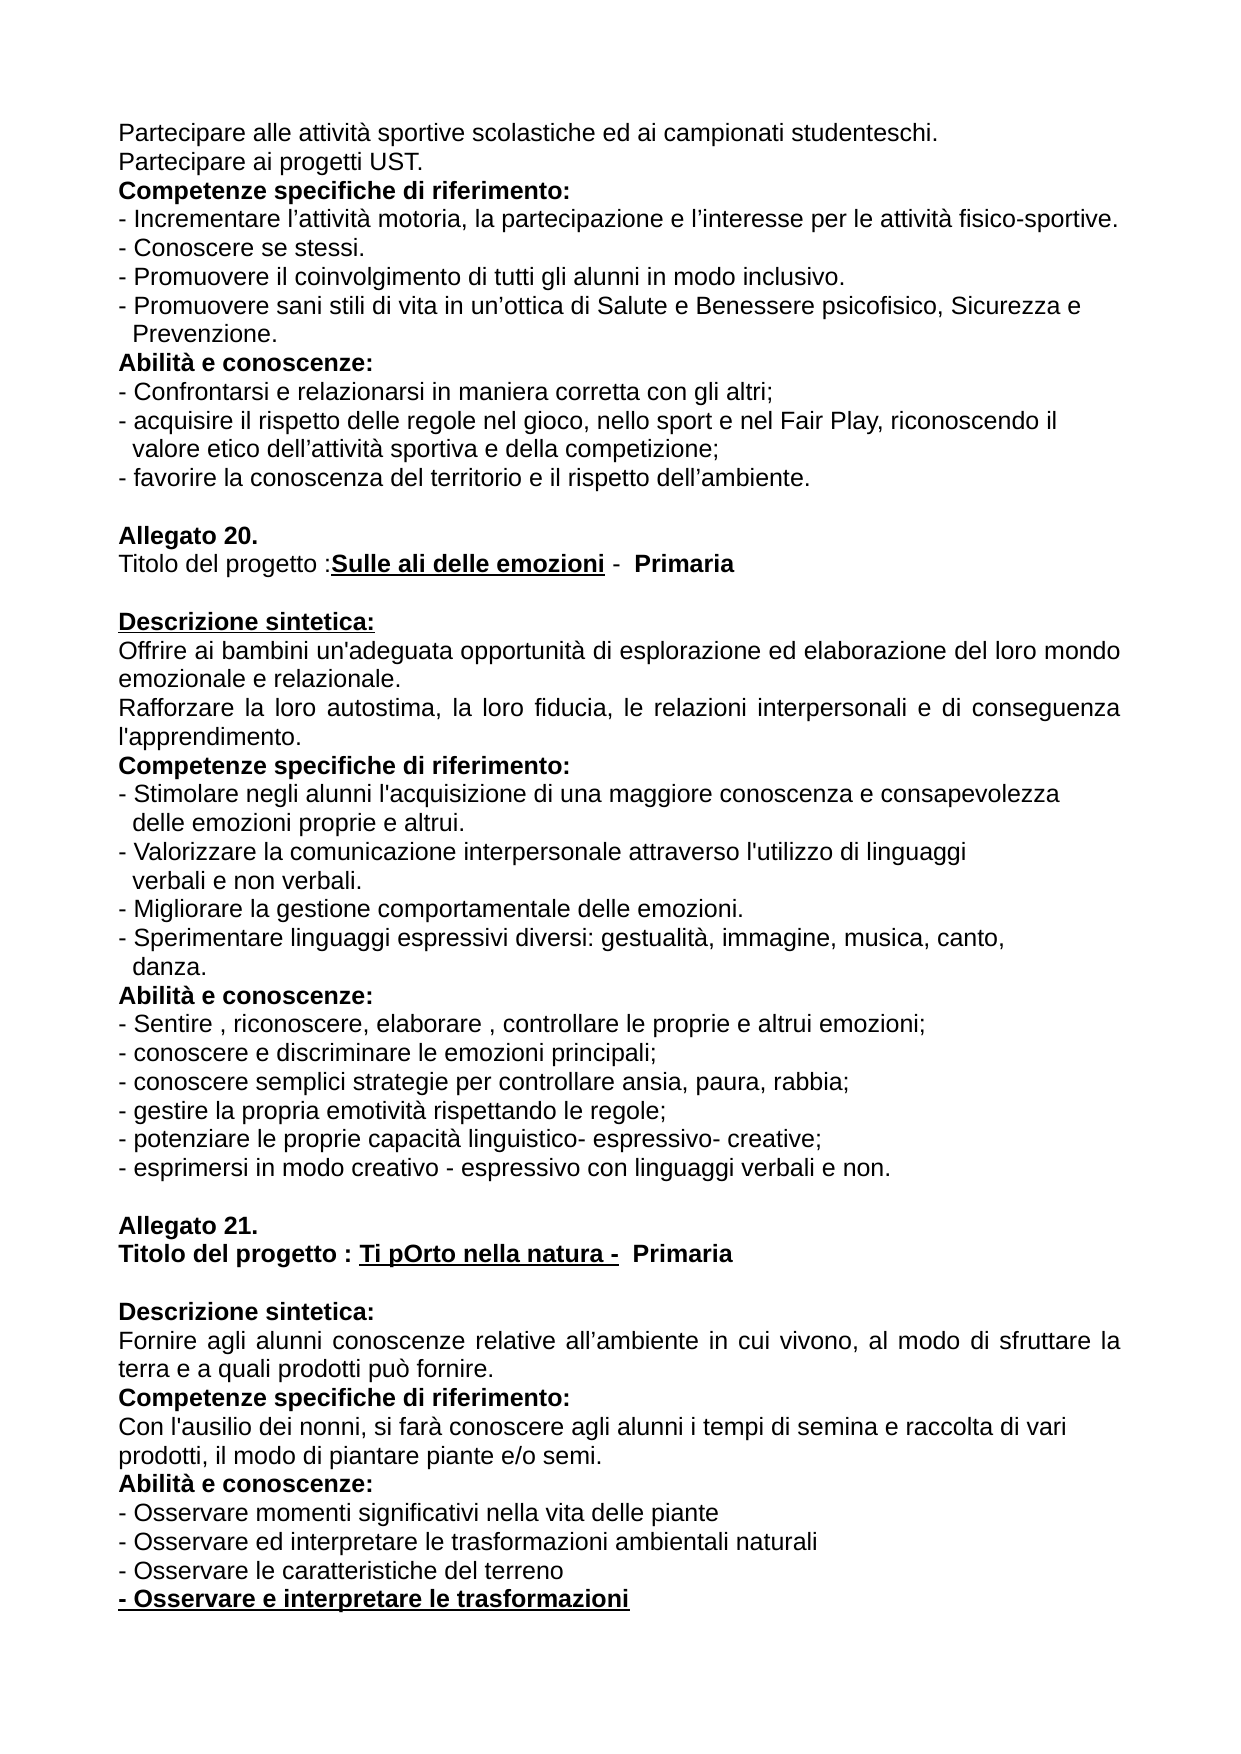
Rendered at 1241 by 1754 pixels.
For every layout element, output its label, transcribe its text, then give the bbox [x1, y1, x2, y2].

text - Promuovere il coinvolgimento di tutti gli alunni in modo inclusivo. [118, 262, 1122, 291]
text Allegato 20. [118, 521, 1122, 549]
text Offrire ai bambini un'adeguata opportunità di esplorazione ed elaborazione del loro mondo emozionale e relazionale. [118, 636, 1122, 693]
text Partecipare ai progetti UST. [118, 147, 1122, 176]
text - potenziare le proprie capacità linguistico- espressivo- creative; [118, 1124, 1122, 1153]
text Abilità e conoscenze: [118, 981, 1122, 1009]
text Descrizione sintetica: [118, 1297, 1122, 1326]
text - Osservare e interpretare le trasformazioni [118, 1584, 1122, 1613]
text delle emozioni proprie e altrui. [118, 808, 1122, 837]
text - esprimersi in modo creativo - espressivo con linguaggi verbali e non. [118, 1153, 1122, 1182]
text Fornire agli alunni conoscenze relative all’ambiente in cui vivono, al modo di sfruttare la terra e a quali prodotti può fornire. [118, 1326, 1122, 1383]
text - Incrementare l’attività motoria, la partecipazione e l’interesse per le attività fisico-sportive. [118, 204, 1122, 233]
text Allegato 21. [118, 1211, 1122, 1239]
text Prevenzione. [118, 319, 1122, 348]
text Competenze specifiche di riferimento: [118, 176, 1122, 204]
text - gestire la propria emotività rispettando le regole; [118, 1096, 1122, 1124]
text - favorire la conoscenza del territorio e il rispetto dell’ambiente. [118, 463, 1122, 492]
text - Conoscere se stessi. [118, 233, 1122, 262]
text Con l'ausilio dei nonni, si farà conoscere agli alunni i tempi di semina e raccolta di vari prodotti, il modo di piantare piante e/o semi. [118, 1412, 1122, 1469]
text Competenze specifiche di riferimento: [118, 751, 1122, 779]
text Abilità e conoscenze: [118, 1469, 1122, 1498]
text - Migliorare la gestione comportamentale delle emozioni. [118, 894, 1122, 923]
text - conoscere e discriminare le emozioni principali; [118, 1038, 1122, 1067]
text Titolo del progetto :Sulle ali delle emozioni - Primaria [118, 549, 1122, 578]
text Partecipare alle attività sportive scolastiche ed ai campionati studenteschi. [118, 118, 1122, 147]
text - Confrontarsi e relazionarsi in maniera corretta con gli altri; [118, 377, 1122, 406]
text danza. [118, 952, 1122, 981]
text - Sperimentare linguaggi espressivi diversi: gestualità, immagine, musica, canto, [118, 923, 1122, 952]
text verbali e non verbali. [118, 866, 1122, 894]
text - Osservare momenti significativi nella vita delle piante [118, 1498, 1122, 1527]
text valore etico dell’attività sportiva e della competizione; [118, 434, 1122, 463]
text Descrizione sintetica: [118, 607, 1122, 636]
text Competenze specifiche di riferimento: [118, 1383, 1122, 1412]
text - acquisire il rispetto delle regole nel gioco, nello sport e nel Fair Play, riconoscendo il [118, 406, 1122, 434]
text - Osservare le caratteristiche del terreno [118, 1556, 1122, 1584]
text Rafforzare la loro autostima, la loro fiducia, le relazioni interpersonali e di conseguenza l'apprendimento. [118, 693, 1122, 751]
text - Stimolare negli alunni l'acquisizione di una maggiore conoscenza e consapevolezza [118, 779, 1122, 808]
text - Valorizzare la comunicazione interpersonale attraverso l'utilizzo di linguaggi [118, 837, 1122, 866]
text - Sentire , riconoscere, elaborare , controllare le proprie e altrui emozioni; [118, 1009, 1122, 1038]
text - Promuovere sani stili di vita in un’ottica di Salute e Benessere psicofisico, Sicurezza e [118, 291, 1122, 319]
text Titolo del progetto : Ti pOrto nella natura - Primaria [118, 1239, 1122, 1268]
text Abilità e conoscenze: [118, 348, 1122, 377]
text - conoscere semplici strategie per controllare ansia, paura, rabbia; [118, 1067, 1122, 1096]
text - Osservare ed interpretare le trasformazioni ambientali naturali [118, 1527, 1122, 1556]
